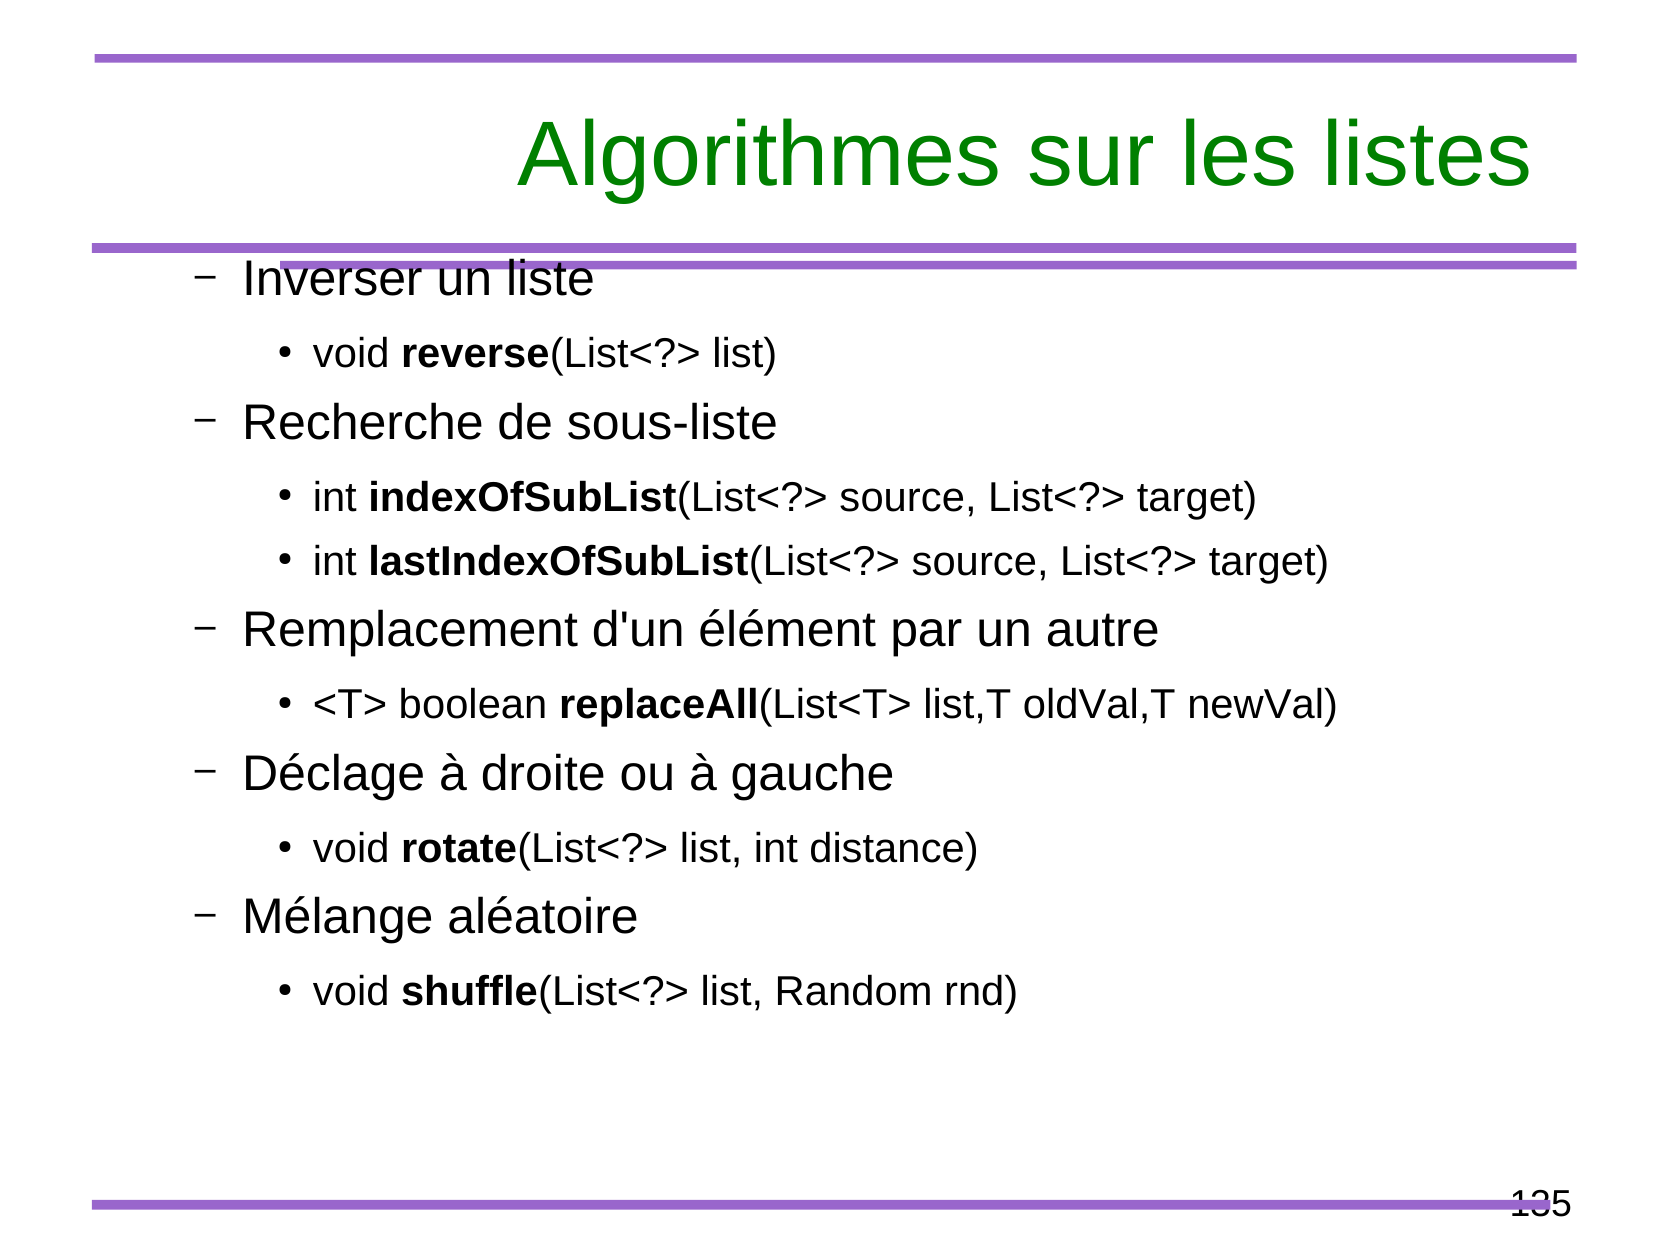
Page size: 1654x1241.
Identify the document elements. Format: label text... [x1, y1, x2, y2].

title Algorithmes sur les listes [121, 49, 1534, 250]
list Inverser un liste void reverse(List<?> list) Recherche de sous-liste int indexOfSubList(List<?> source, List<?> target) int lastIndexOfSubList(List<?> source, List<?> target) Remplacement d'un élément par un autre <T> boolean replaceAll(List<T> list,T oldVal,T newVal) Déclage à droite ou à gauche void rotate(List<?> list, int distance) Mélange aléatoire void shuffle(List<?> list, Random rnd) [100, 250, 1554, 1133]
